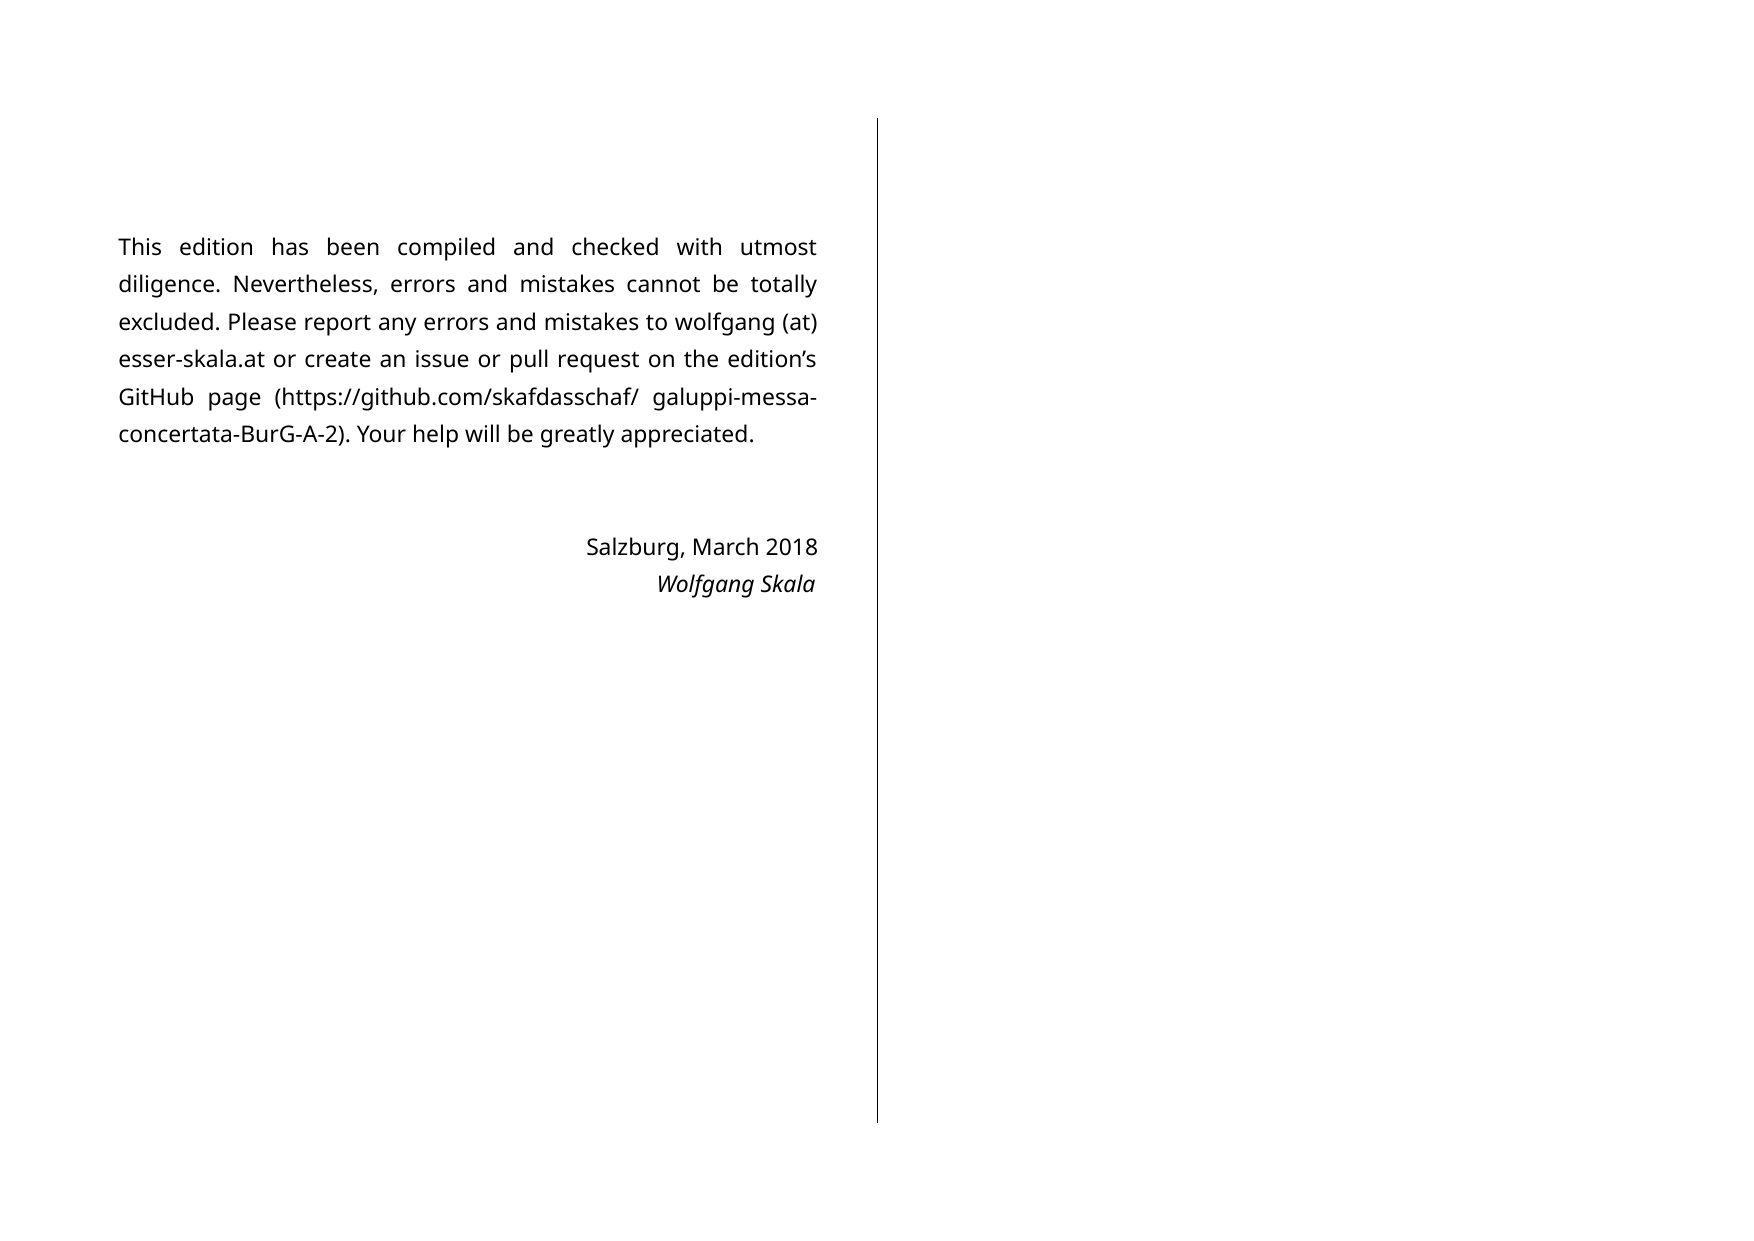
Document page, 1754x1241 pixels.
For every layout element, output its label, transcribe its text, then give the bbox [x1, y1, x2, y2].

text Salzburg, March 2018 Wolfgang Skala [118, 531, 818, 599]
text [118, 118, 818, 187]
text This edition has been compiled and checked with utmost diligence. Nevertheless, errors and mistakes cannot be totally excluded. Please report any errors and mistakes to wolfgang (at) esser-skala.at or create an issue or pull request on the edition’s GitHub page (https://github.com/skafdasschaf/ galuppi-messa-concertata-BurG-A-2). Your help will be greatly appreciated. [118, 231, 818, 449]
